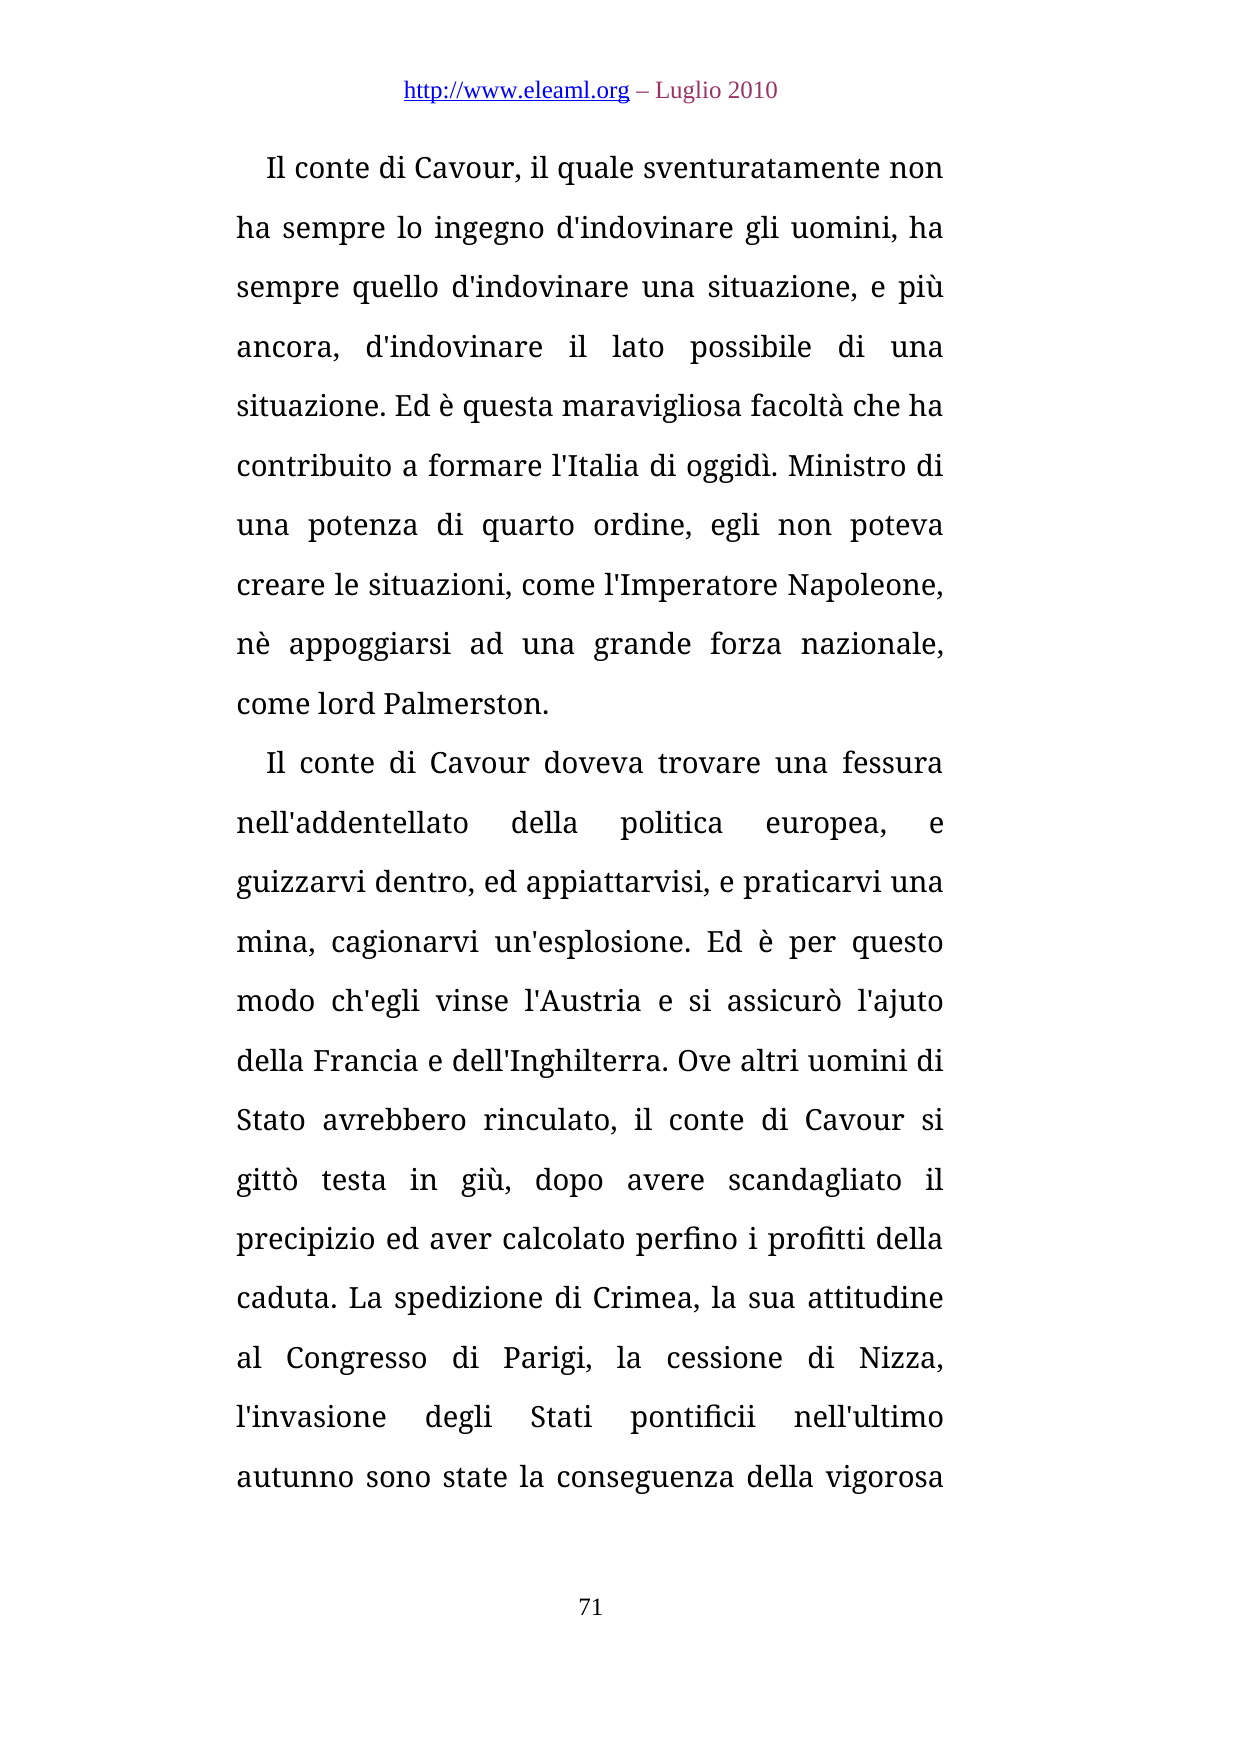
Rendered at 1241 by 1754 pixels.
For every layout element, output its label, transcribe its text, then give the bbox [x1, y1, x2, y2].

text Il conte di Cavour doveva trovare una fessura nell'addentellato della politica europea, e guizzarvi dentro, ed appiattarvisi, e praticarvi una mina, cagionarvi un'esplosione. Ed è per questo modo ch'egli vinse l'Austria e si assicurò l'ajuto della Francia e dell'Inghilterra. Ove altri uomini di Stato avrebbero rinculato, il conte di Cavour si gittò testa in giù, dopo avere scandagliato il precipizio ed aver calcolato perfino i profitti della caduta. La spedizione di Crimea, la sua attitudine al Congresso di Parigi, la cessione di Nizza, l'invasione degli Stati pontificii nell'ultimo autunno sono state la conseguenza della vigorosa [236, 742, 945, 1496]
text Il conte di Cavour, il quale sventuratamente non ha sempre lo ingegno d'indovinare gli uomini, ha sempre quello d'indovinare una situazione, e più ancora, d'indovinare il lato possibile di una situazione. Ed è questa maravigliosa facoltà che ha contribuito a formare l'Italia di oggidì. Ministro di una potenza di quarto ordine, egli non poteva creare le situazioni, come l'Imperatore Napoleone, nè appoggiarsi ad una grande forza nazionale, come lord Palmerston. [236, 148, 945, 723]
